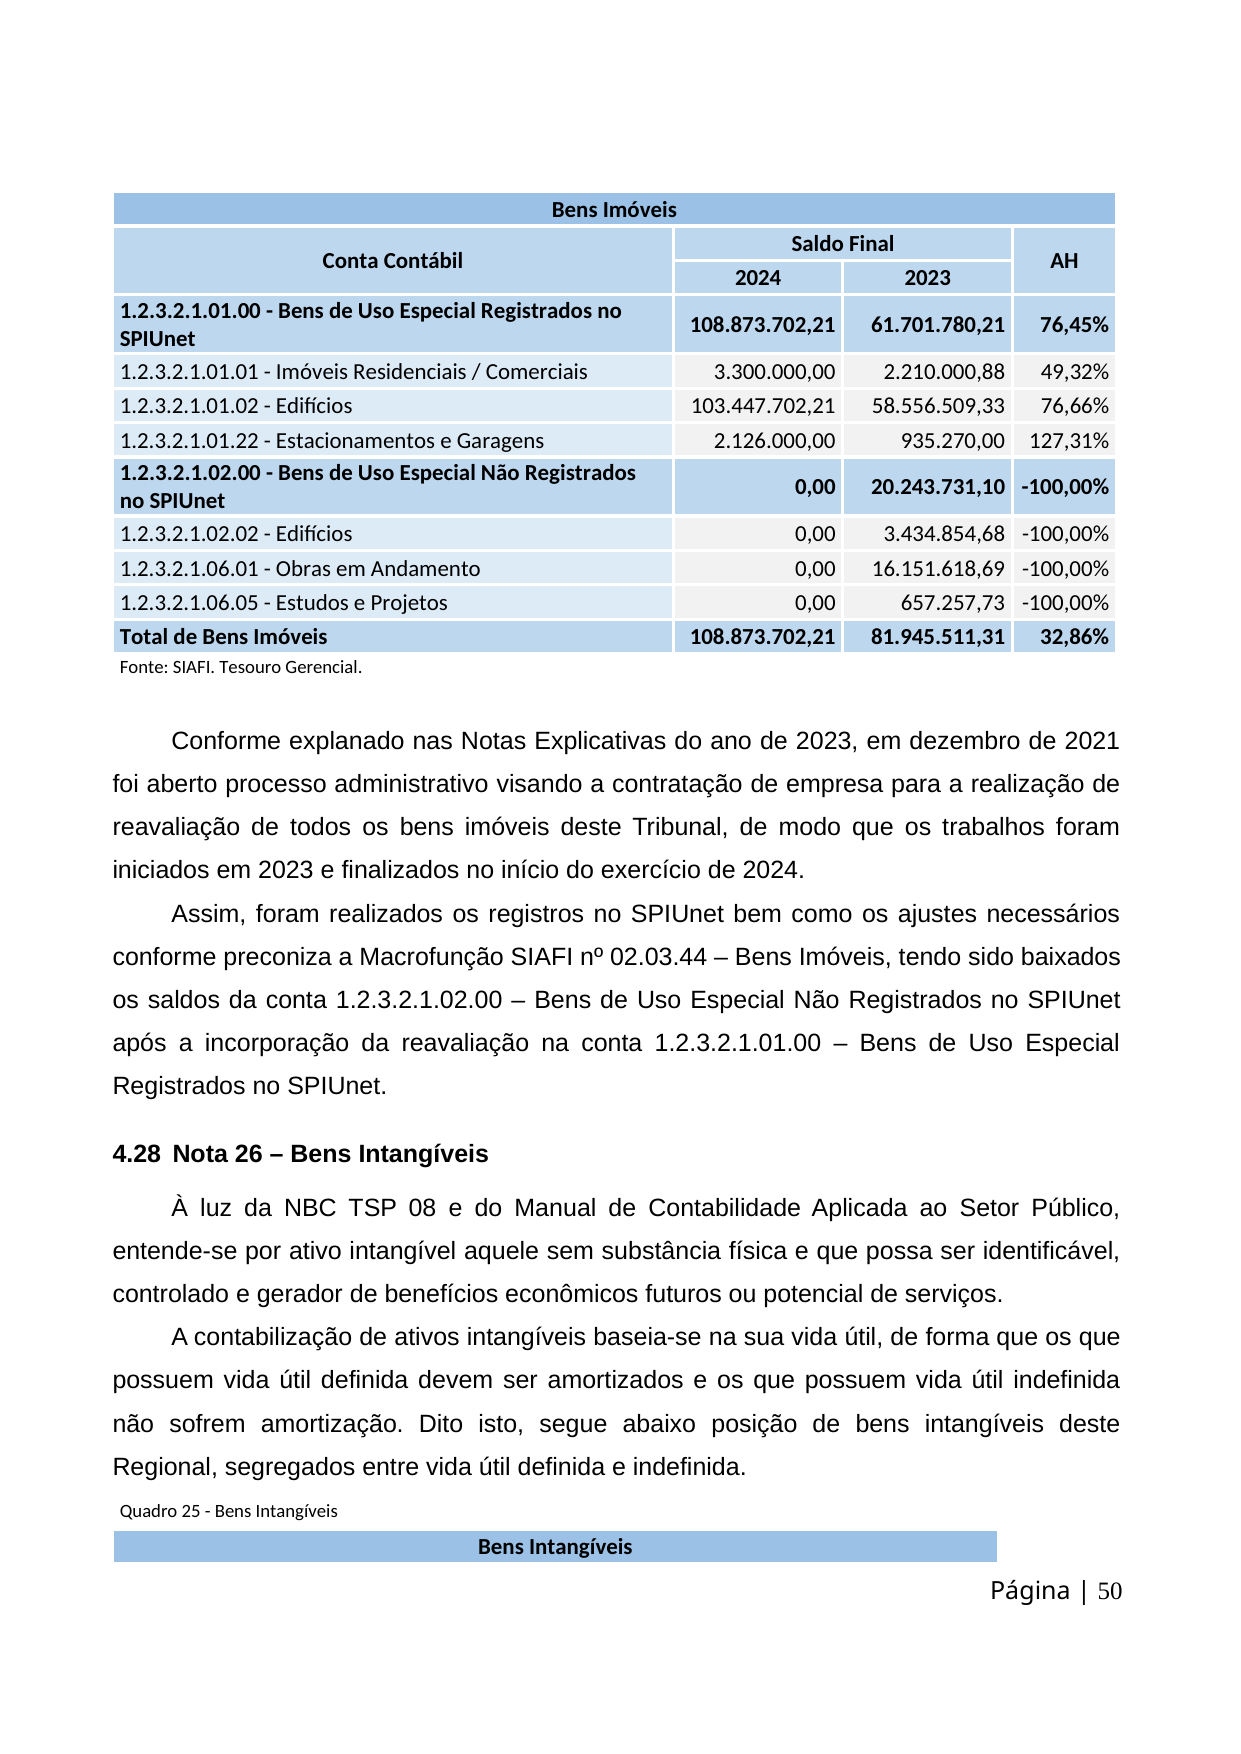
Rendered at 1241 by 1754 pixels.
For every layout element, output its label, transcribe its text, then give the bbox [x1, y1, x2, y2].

table_cell 16.151.618,69 [844, 552, 1011, 583]
table_cell 0,00 [675, 459, 841, 514]
table_cell 1.2.3.2.1.02.02 - Edifícios [114, 518, 672, 549]
table_cell 76,45% [1014, 296, 1115, 352]
table_cell 0,00 [675, 586, 841, 618]
table_cell 108.873.702,21 [675, 621, 841, 652]
table_cell 2.126.000,00 [675, 424, 841, 455]
table_cell Total de Bens Imóveis [114, 621, 672, 652]
table_cell 32,86% [1014, 621, 1115, 652]
table_cell 103.447.702,21 [675, 390, 841, 421]
table_cell -100,00% [1014, 552, 1115, 583]
table_cell 1.2.3.2.1.06.01 - Obras em Andamento [114, 552, 672, 583]
subtitle Nota 26 – Bens Intangíveis [112, 1139, 1122, 1168]
table_cell 108.873.702,21 [675, 296, 841, 352]
table_cell [843, 655, 1012, 701]
table_cell -100,00% [1014, 459, 1115, 514]
table_cell Bens Imóveis [114, 193, 1115, 224]
table_cell Fonte: SIAFI. Tesouro Gerencial. [112, 655, 673, 701]
table_cell Saldo Final [675, 228, 1011, 259]
table_cell 127,31% [1014, 424, 1115, 455]
table_cell 657.257,73 [844, 586, 1011, 618]
text A contabilização de ativos intangíveis baseia-se na sua vida útil, de forma que os que possuem vida útil definida devem ser amortizados e os que possuem vida útil indefinida não sofrem amortização. Dito isto, segue abaixo posição de bens intangíveis deste Regional, segregados entre vida útil definida e indefinida. [112, 1322, 1122, 1480]
text Assim, foram realizados os registros no SPIUnet bem como os ajustes necessários conforme preconiza a Macrofunção SIAFI nº 02.03.44 – Bens Imóveis, tendo sido baixados os saldos da conta 1.2.3.2.1.02.00 – Bens de Uso Especial Não Registrados no SPIUnet após a incorporação da reavaliação na conta 1.2.3.2.1.01.00 – Bens de Uso Especial Registrados no SPIUnet. [112, 898, 1122, 1100]
table_cell 49,32% [1014, 355, 1115, 387]
table_cell 20.243.731,10 [844, 459, 1011, 514]
table_cell 58.556.509,33 [844, 390, 1011, 421]
table_cell 0,00 [675, 552, 841, 583]
table_cell 1.2.3.2.1.01.02 - Edifícios [114, 390, 672, 421]
table_cell 1.2.3.2.1.02.00 - Bens de Uso Especial Não Registrados no SPIUnet [114, 459, 672, 514]
table_cell 2.210.000,88 [844, 355, 1011, 387]
table_cell 2023 [844, 262, 1011, 293]
text À luz da NBC TSP 08 e do Manual de Contabilidade Aplicada ao Setor Público, entende-se por ativo intangível aquele sem substância física e que possa ser identificável, controlado e gerador de benefícios econômicos futuros ou potencial de serviços. [112, 1193, 1122, 1308]
table_cell 1.2.3.2.1.01.22 - Estacionamentos e Garagens [114, 424, 672, 455]
table_cell -100,00% [1014, 518, 1115, 549]
table_cell 935.270,00 [844, 424, 1011, 455]
table_cell 1.2.3.2.1.01.00 - Bens de Uso Especial Registrados no SPIUnet [114, 296, 672, 352]
table_cell -100,00% [1014, 586, 1115, 618]
table_cell AH [1014, 228, 1115, 293]
table_cell Bens Intangíveis [114, 1531, 997, 1562]
table_cell 0,00 [675, 518, 841, 549]
text Conforme explanado nas Notas Explicativas do ano de 2023, em dezembro de 2021 foi aberto processo administrativo visando a contratação de empresa para a realização de reavaliação de todos os bens imóveis deste Tribunal, de modo que os trabalhos foram iniciados em 2023 e finalizados no início do exercício de 2024. [112, 726, 1122, 884]
table_cell 2024 [675, 262, 841, 293]
table_cell [1012, 655, 1116, 701]
table_cell 1.2.3.2.1.06.05 - Estudos e Projetos [114, 586, 672, 618]
table_cell Conta Contábil [114, 228, 672, 293]
table_cell 3.300.000,00 [675, 355, 841, 387]
table_cell 81.945.511,31 [844, 621, 1011, 652]
table_header [918, 1495, 998, 1528]
table_cell [673, 655, 843, 701]
table_cell 76,66% [1014, 390, 1115, 421]
table_cell 3.434.854,68 [844, 518, 1011, 549]
table_header Quadro 25 - Bens Intangíveis [112, 1495, 918, 1528]
table_cell 61.701.780,21 [844, 296, 1011, 352]
table_cell 1.2.3.2.1.01.01 - Imóveis Residenciais / Comerciais [114, 355, 672, 387]
